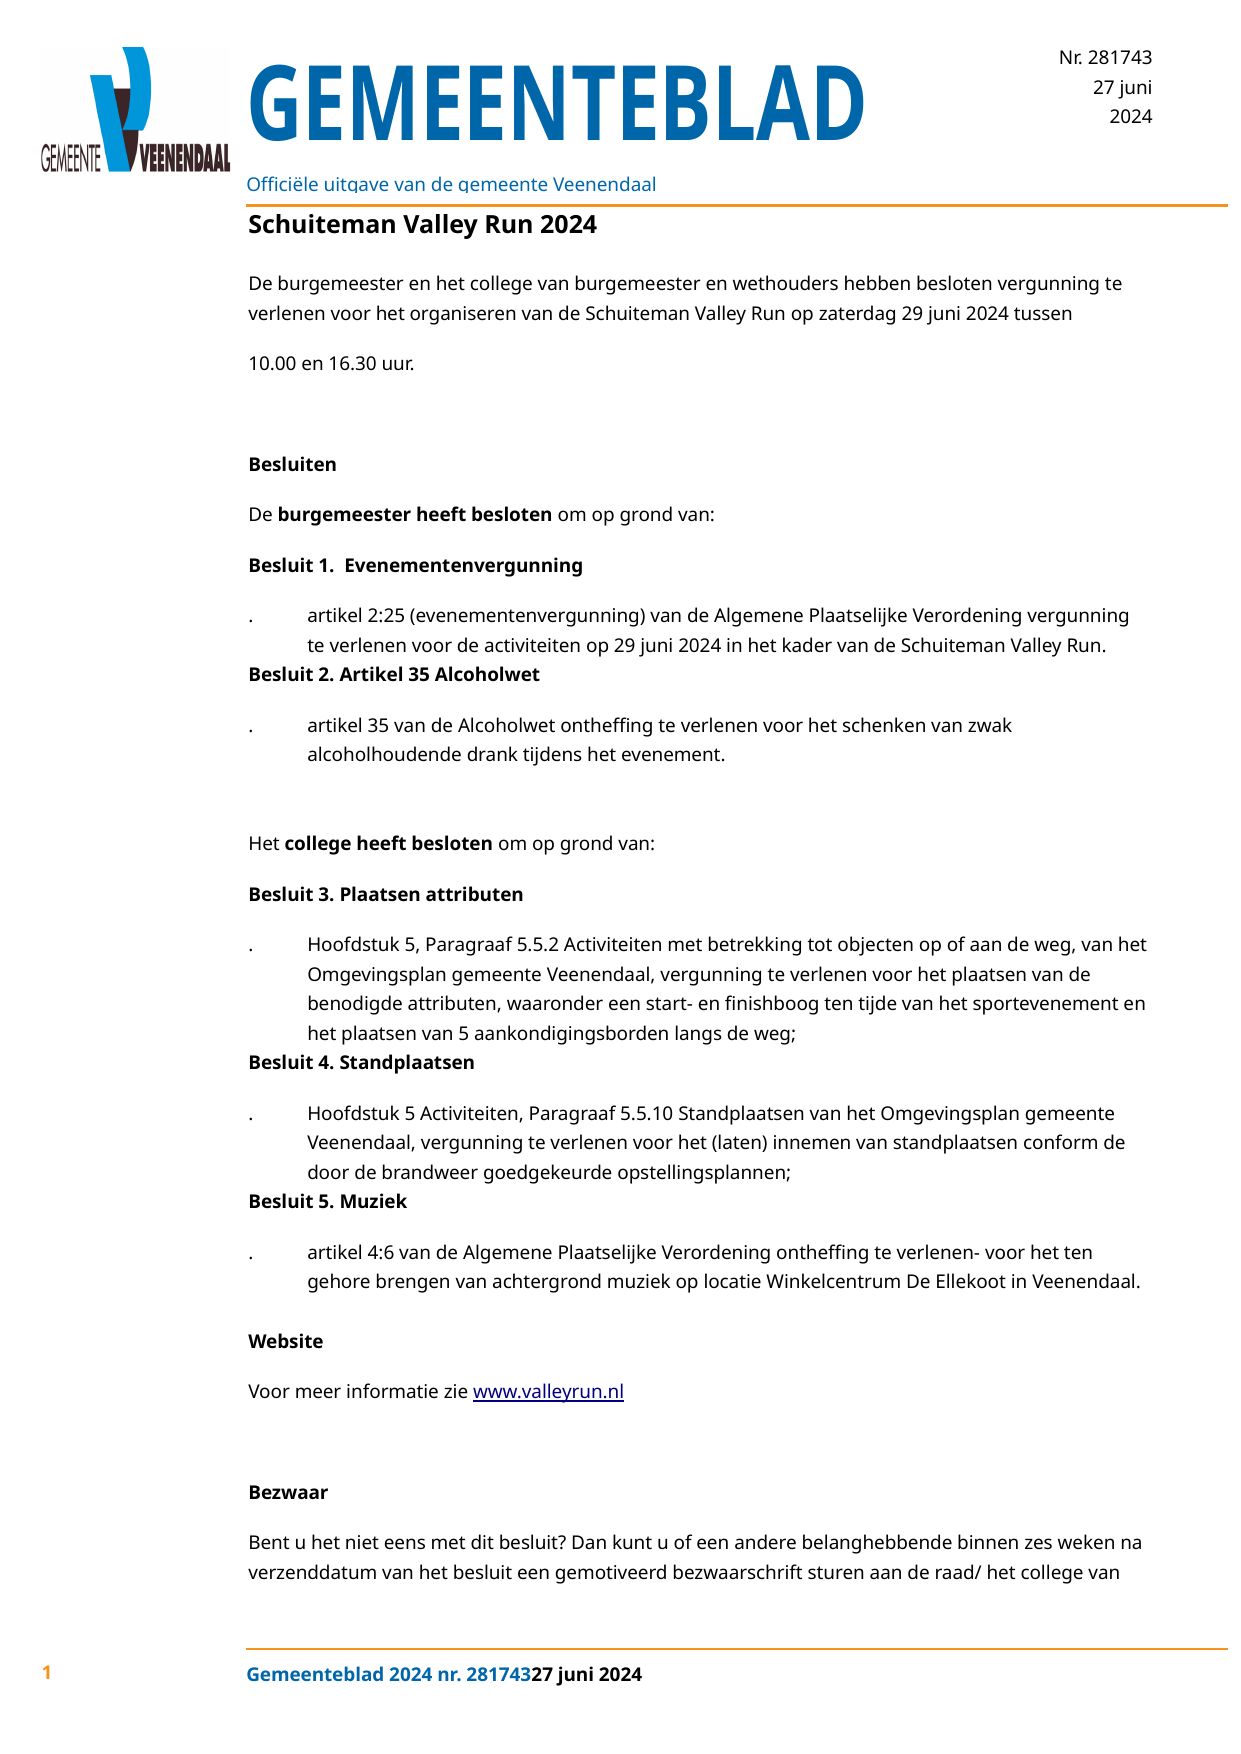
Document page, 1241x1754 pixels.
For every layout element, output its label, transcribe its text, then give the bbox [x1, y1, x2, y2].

text Website [248, 1328, 1152, 1353]
list Hoofdstuk 5 Activiteiten, Paragraaf 5.5.10 Standplaatsen van het Omgevingsplan gemeente Veenendaal, vergunning te verlenen voor het (laten) innemen van standplaatsen conform de door de brandweer goedgekeurde opstellingsplannen; [248, 1100, 1152, 1185]
text Voor meer informatie zie www.valleyrun.nl [248, 1378, 1152, 1404]
picture [123, 47, 231, 172]
text Besluit 2. Artikel 35 Alcoholwet [248, 662, 1152, 687]
picture [41, 47, 130, 172]
list artikel 2:25 (evenementenvergunning) van de Algemene Plaatselijke Verordening vergunning te verlenen voor de activiteiten op 29 juni 2024 in het kader van de Schuiteman Valley Run. [248, 602, 1152, 658]
text 10.00 en 16.30 uur. [248, 350, 1152, 376]
text Besluit 4. Standplaatsen [248, 1049, 1152, 1075]
text De burgemeester heeft besloten om op grond van: [248, 502, 1152, 527]
text Schuiteman Valley Run 2024 [248, 207, 1152, 241]
list Hoofdstuk 5, Paragraaf 5.5.2 Activiteiten met betrekking tot objecten op of aan de weg, van het Omgevingsplan gemeente Veenendaal, vergunning te verlenen voor het plaatsen van de benodigde attributen, waaronder een start- en finishboog ten tijde van het sportevenement en het plaatsen van 5 aankondigingsborden langs de weg; [248, 931, 1152, 1046]
text Besluit 5. Muziek [248, 1189, 1152, 1214]
text Besluit 1. Evenementenvergunning [248, 552, 1152, 578]
text Het college heeft besloten om op grond van: [248, 830, 1152, 856]
text Besluit 3. Plaatsen attributen [248, 881, 1152, 906]
list artikel 4:6 van de Algemene Plaatselijke Verordening ontheffing te verlenen- voor het ten gehore brengen van achtergrond muziek op locatie Winkelcentrum De Ellekoot in Veenendaal. [248, 1239, 1152, 1294]
text Besluiten [248, 451, 1152, 477]
text Bezwaar [248, 1479, 1152, 1505]
text Bent u het niet eens met dit besluit? Dan kunt u of een andere belanghebbende binnen zes weken na verzenddatum van het besluit een gemotiveerd bezwaarschrift sturen aan de raad/ het college van [248, 1529, 1152, 1585]
text De burgemeester en het college van burgemeester en wethouders hebben besloten vergunning te verlenen voor het organiseren van de Schuiteman Valley Run op zaterdag 29 juni 2024 tussen [248, 270, 1152, 326]
list artikel 35 van de Alcoholwet ontheffing te verlenen voor het schenken van zwak alcoholhoudende drank tijdens het evenement. [248, 712, 1152, 767]
